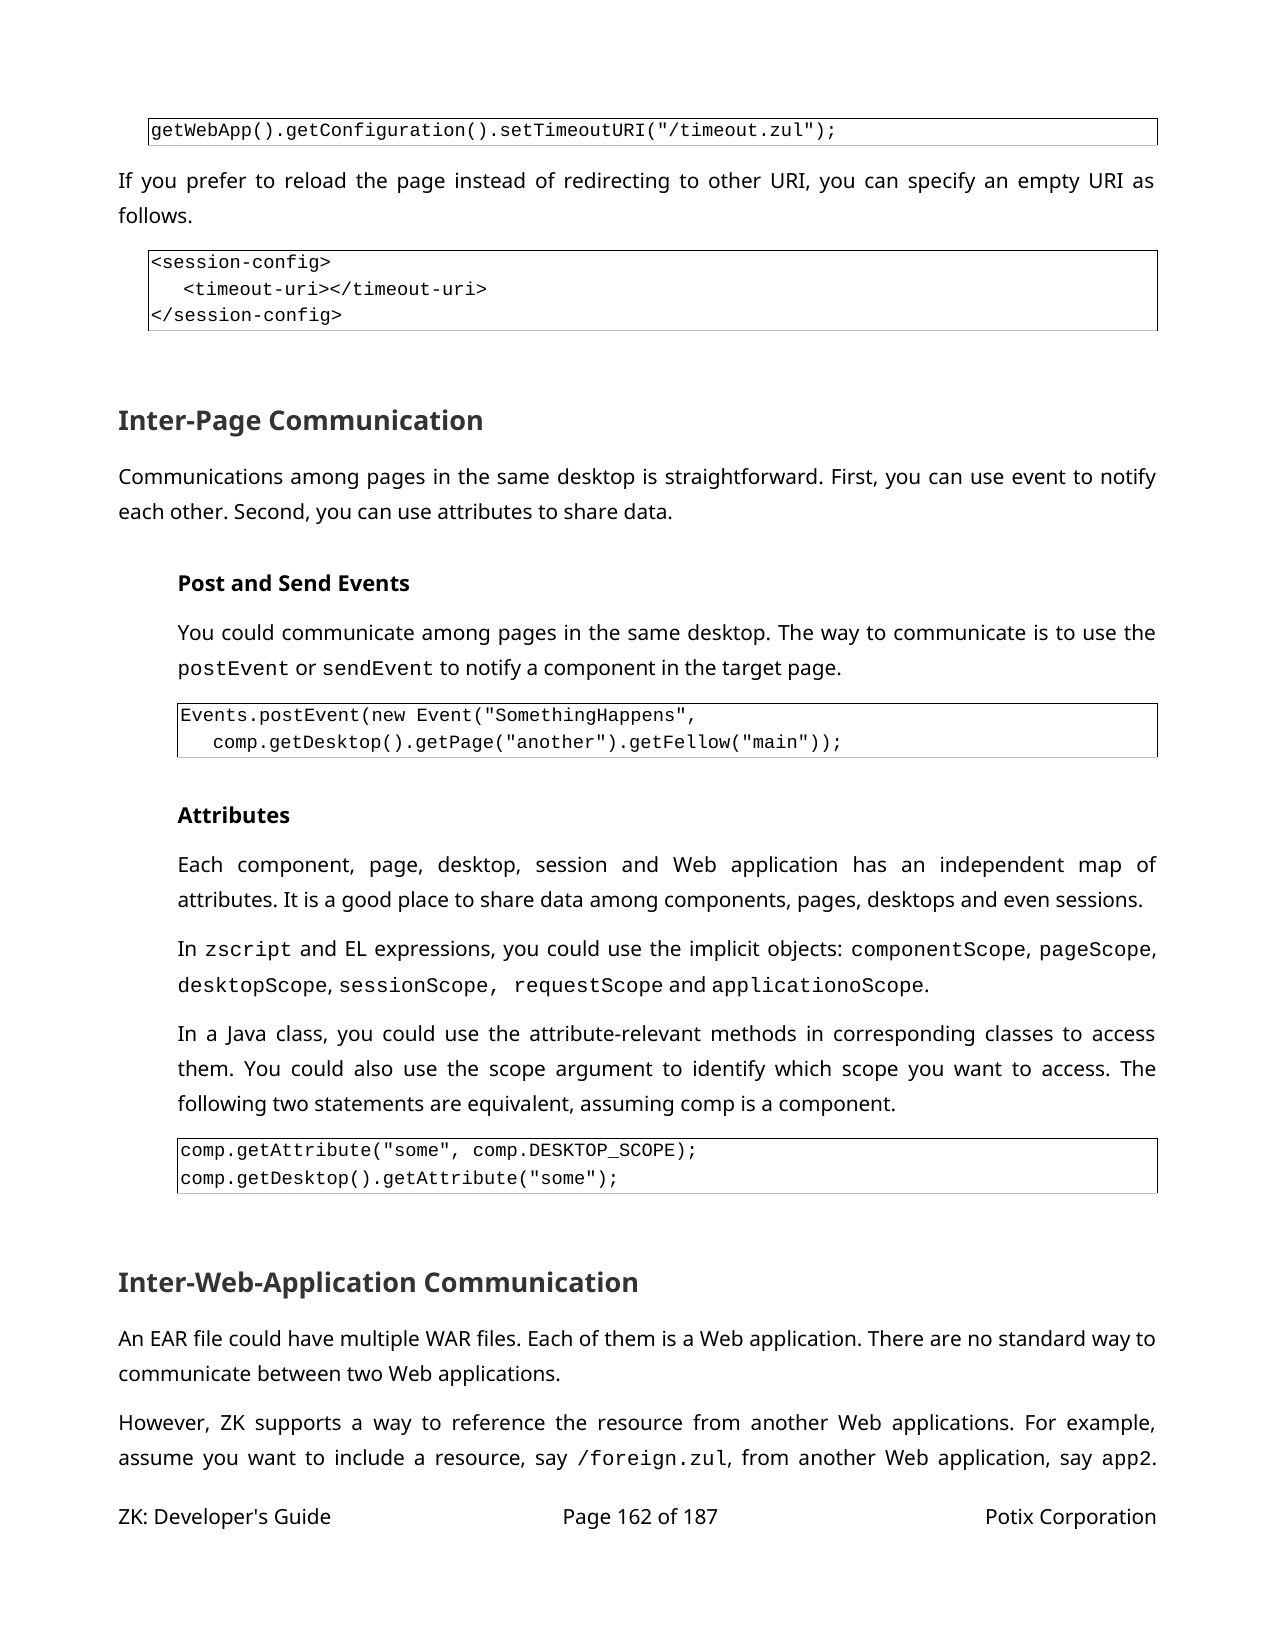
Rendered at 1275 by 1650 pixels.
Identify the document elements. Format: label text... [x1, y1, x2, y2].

text However, ZK supports a way to reference the resource from another Web applications. For example, assume you want to include a resource, say /foreign.zul, from another Web application, say app2. [118, 1408, 1157, 1472]
text You could communicate among pages in the same desktop. The way to communicate is to use the postEvent or sendEvent to notify a component in the target page. [177, 618, 1157, 682]
subtitle Post and Send Events [177, 568, 1157, 598]
text getWebApp().getConfiguration().setTimeoutURI("/timeout.zul"); [149, 119, 1157, 145]
text comp.getDesktop().getAttribute("some"); [178, 1166, 1157, 1193]
text Each component, page, desktop, session and Web application has an independent map of attributes. It is a good place to share data among components, pages, desktops and even sessions. [177, 850, 1157, 914]
subtitle Inter-Page Communication [118, 401, 1157, 438]
text <session-config> <timeout-uri></timeout-uri> </session-config> [149, 251, 1157, 330]
text An EAR file could have multiple WAR files. Each of them is a Web application. There are no standard way to communicate between two Web applications. [118, 1324, 1157, 1387]
text comp.getDesktop().getPage("another").getFellow("main")); [178, 730, 1157, 757]
subtitle Attributes [177, 800, 1157, 830]
text If you prefer to reload the page instead of redirecting to other URI, you can specify an empty URI as follows. [118, 166, 1157, 229]
text In a Java class, you could use the attribute-relevant methods in corresponding classes to access them. You could also use the scope argument to identify which scope you want to access. The following two statements are equivalent, assuming comp is a component. [177, 1019, 1157, 1118]
text Events.postEvent(new Event("SomethingHappens", [178, 704, 1157, 727]
text Communications among pages in the same desktop is straightforward. First, you can use event to notify each other. Second, you can use attributes to share data. [118, 462, 1157, 525]
text In zscript and EL expressions, you could use the implicit objects: componentScope, pageScope, desktopScope, sessionScope, requestScope and applicationoScope. [177, 934, 1157, 998]
text comp.getAttribute("some", comp.DESKTOP_SCOPE); [178, 1139, 1157, 1163]
subtitle Inter-Web-Application Communication [118, 1264, 1157, 1300]
